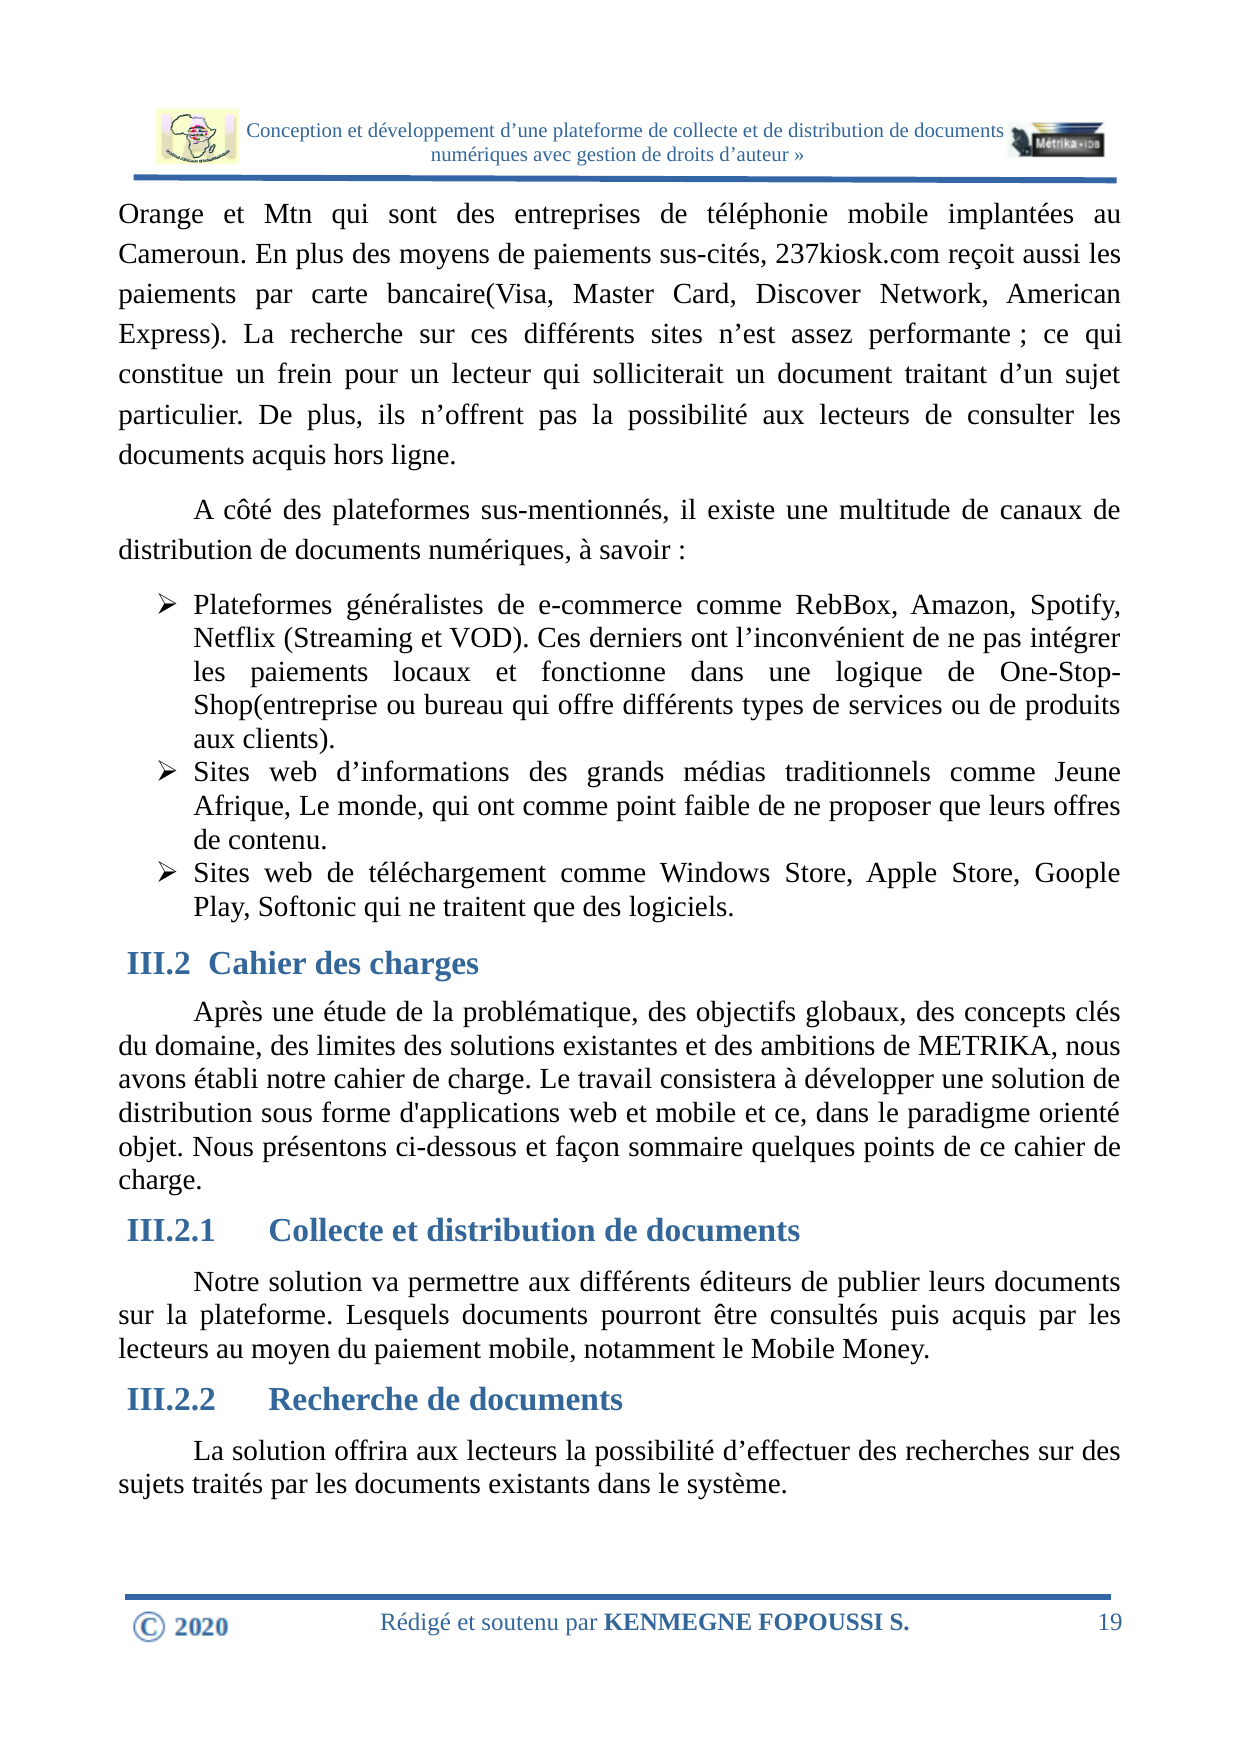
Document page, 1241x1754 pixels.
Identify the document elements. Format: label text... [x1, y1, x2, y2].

picture [1003, 116, 1109, 160]
subtitle Recherche de documents [118, 1379, 1122, 1418]
subtitle Cahier des charges [118, 943, 1122, 982]
picture [154, 107, 241, 166]
list Sites web d’informations des grands médias traditionnels comme Jeune Afrique, Le monde, qui ont comme point faible de ne proposer que leurs offres de contenu. [156, 754, 1122, 855]
text Après une étude de la problématique, des objectifs globaux, des concepts clés du domaine, des limites des solutions existantes et des ambitions de METRIKA, nous avons établi notre cahier de charge. Le travail consistera à développer une solution de distribution sous forme d'applications web et mobile et ce, dans le paradigme orienté objet. Nous présentons ci-dessous et façon sommaire quelques points de ce cahier de charge. [118, 994, 1122, 1196]
text Notre solution va permettre aux différents éditeurs de publier leurs documents sur la plateforme. Lesquels documents pourront être consultés puis acquis par les lecteurs au moyen du paiement mobile, notamment le Mobile Money. [118, 1264, 1122, 1364]
list Plateformes généralistes de e-commerce comme RebBox, Amazon, Spotify, Netflix (Streaming et VOD). Ces derniers ont l’inconvénient de ne pas intégrer les paiements locaux et fonctionne dans une logique de One-Stop-Shop(entreprise ou bureau qui offre différents types de services ou de produits aux clients). [156, 587, 1122, 754]
picture [126, 1604, 231, 1647]
text A côté des plateformes sus-mentionnés, il existe une multitude de canaux de distribution de documents numériques, à savoir : [118, 492, 1122, 566]
text La solution offrira aux lecteurs la possibilité d’effectuer des recherches sur des sujets traités par les documents existants dans le système. [118, 1433, 1122, 1500]
text Orange et Mtn qui sont des entreprises de téléphonie mobile implantées au Cameroun. En plus des moyens de paiements sus-cités, 237kiosk.com reçoit aussi les paiements par carte bancaire(Visa, Master Card, Discover Network, American Express). La recherche sur ces différents sites n’est assez performante ; ce qui constitue un frein pour un lecteur qui solliciterait un document traitant d’un sujet particulier. De plus, ils n’offrent pas la possibilité aux lecteurs de consulter les documents acquis hors ligne. [118, 196, 1122, 471]
subtitle Collecte et distribution de documents [118, 1211, 1122, 1249]
list Sites web de téléchargement comme Windows Store, Apple Store, Goople Play, Softonic qui ne traitent que des logiciels. [156, 855, 1122, 922]
